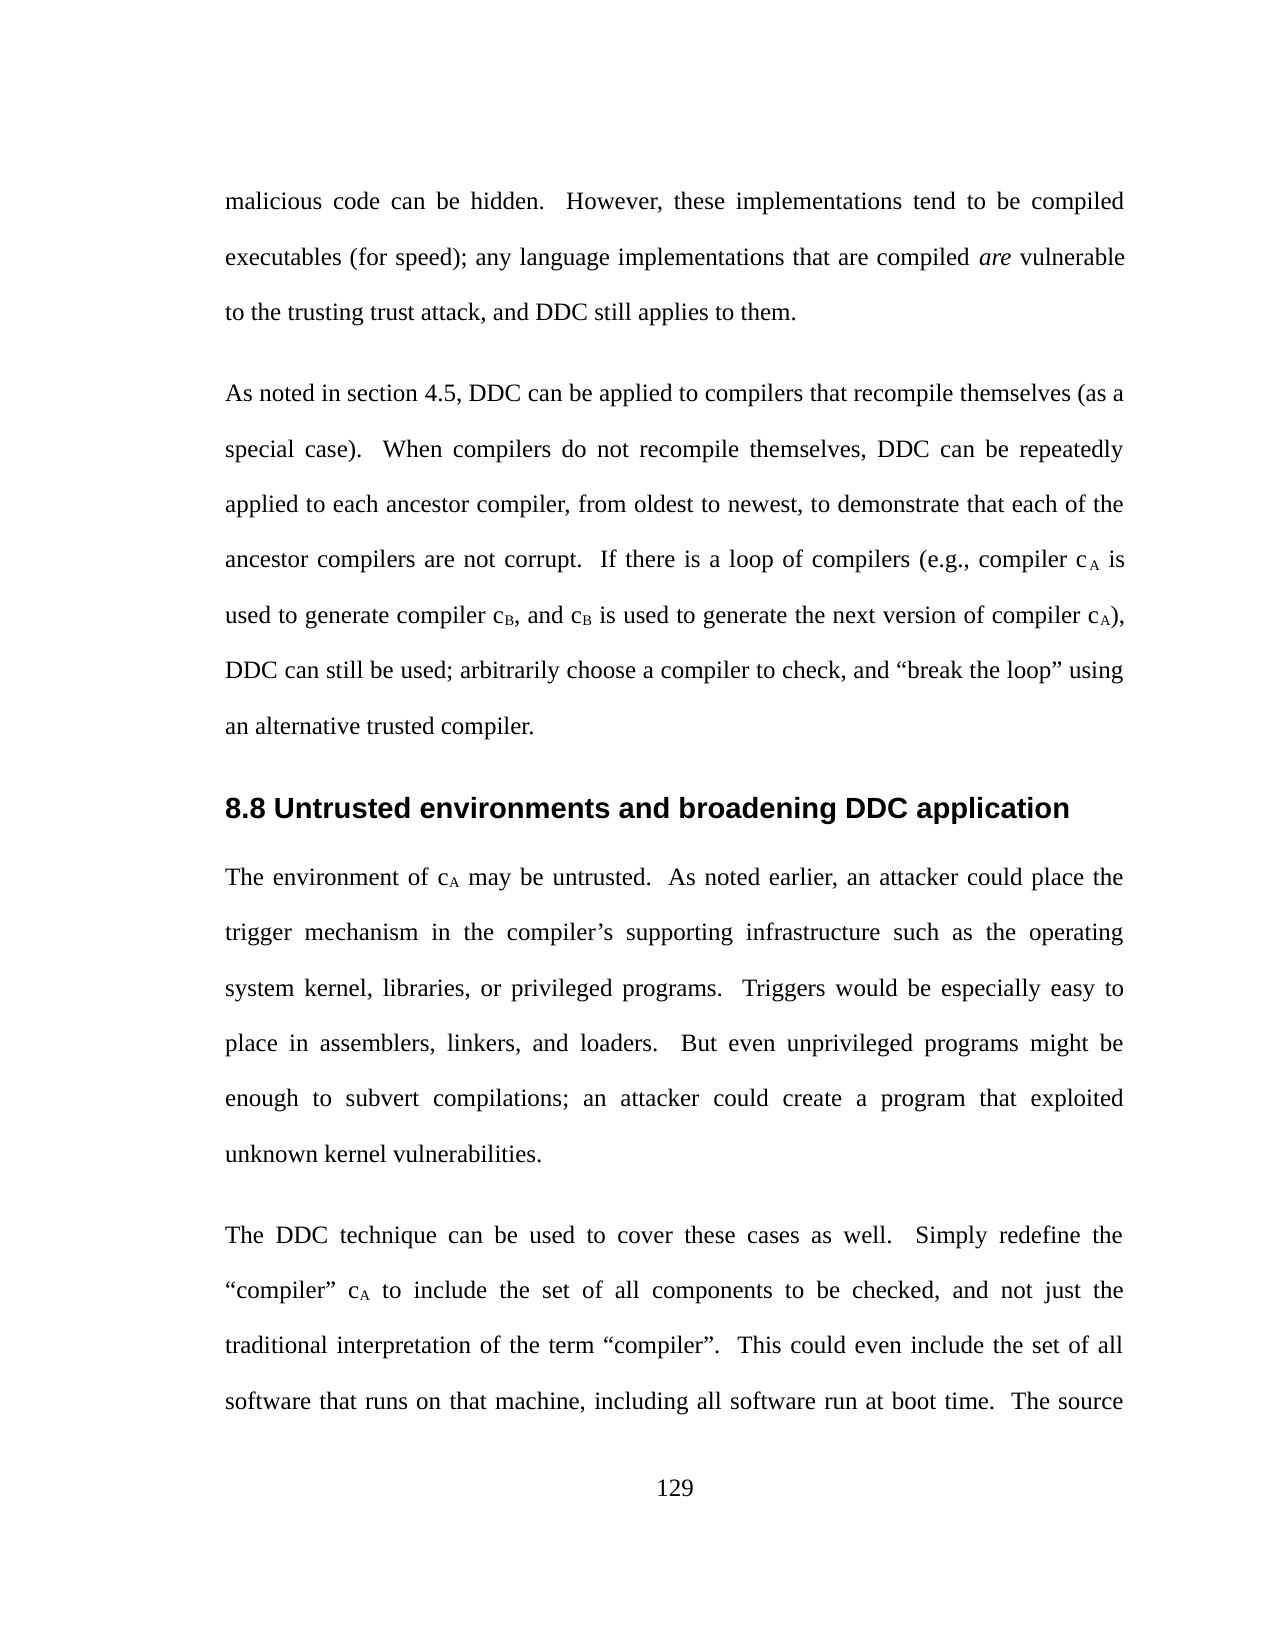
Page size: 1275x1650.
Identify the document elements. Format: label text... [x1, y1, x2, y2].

subtitle Untrusted environments and broadening DDC application [225, 792, 1125, 825]
text As noted in section 4.5, DDC can be applied to compilers that recompile themselves (as a special case). When compilers do not recompile themselves, DDC can be repeatedly applied to each ancestor compiler, from oldest to newest, to demonstrate that each of the ancestor compilers are not corrupt. If there is a loop of compilers (e.g., compiler cA is used to generate compiler cB, and cB is used to generate the next version of compiler cA), DDC can still be used; arbitrarily choose a compiler to check, and “break the loop” using an alternative trusted compiler. [225, 379, 1125, 739]
text The environment of cA may be untrusted. As noted earlier, an attacker could place the trigger mechanism in the compiler’s supporting infrastructure such as the operating system kernel, libraries, or privileged programs. Triggers would be especially easy to place in assemblers, linkers, and loaders. But even unprivileged programs might be enough to subvert compilations; an attacker could create a program that exploited unknown kernel vulnerabilities. [225, 863, 1125, 1168]
text The DDC technique can be used to cover these cases as well. Simply redefine the “compiler” cA to include the set of all components to be checked, and not just the traditional interpretation of the term “compiler”. This could even include the set of all software that runs on that machine, including all software run at boot time. The source [225, 1221, 1125, 1415]
text malicious code can be hidden. However, these implementations tend to be compiled executables (for speed); any language implementations that are compiled are vulnerable to the trusting trust attack, and DDC still applies to them. [225, 187, 1125, 326]
